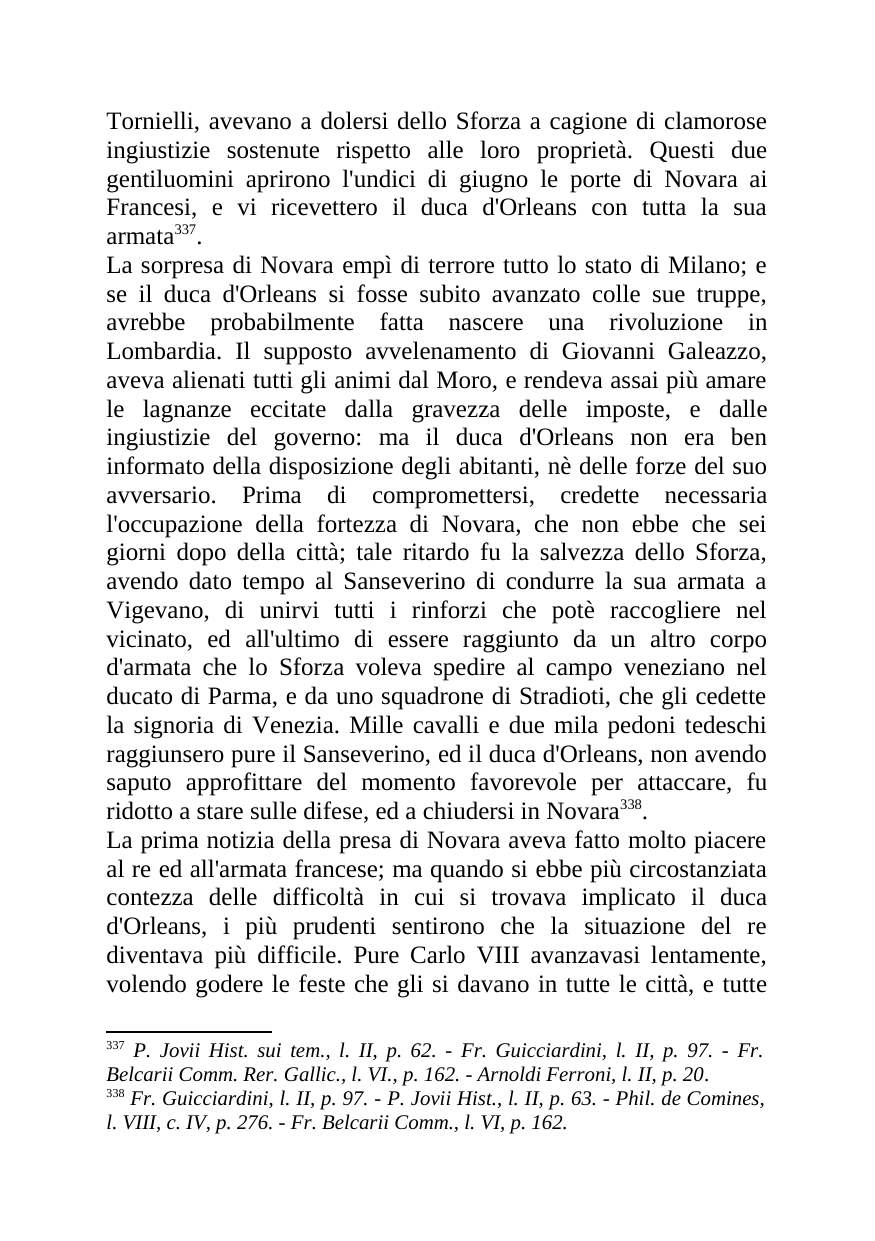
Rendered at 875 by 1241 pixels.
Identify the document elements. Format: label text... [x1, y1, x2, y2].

text La prima notizia della presa di Novara aveva fatto molto piacere al re ed all'armata francese; ma quando si ebbe più circostanziata contezza delle difficoltà in cui si trovava implicato il duca d'Orleans, i più prudenti sentirono che la situazione del re diventava più difficile. Pure Carlo VIII avanzavasi lentamente, volendo godere le feste che gli si davano in tutte le città, e tutte [106, 825, 768, 997]
text Fr. Guicciardini, l. II, p. 97. - P. Jovii Hist., l. II, p. 63. - Phil. de Comines, l. VIII, c. IV, p. 276. - Fr. Belcarii Comm., l. VI, p. 162. [106, 1086, 768, 1134]
text P. Jovii Hist. sui tem., l. II, p. 62. - Fr. Guicciardini, l. II, p. 97. - Fr. Belcarii Comm. Rer. Gallic., l. VI., p. 162. - Arnoldi Ferroni, l. II, p. 20. [106, 1038, 768, 1086]
text La sorpresa di Novara empì di terrore tutto lo stato di Milano; e se il duca d'Orleans si fosse subito avanzato colle sue truppe, avrebbe probabilmente fatta nascere una rivoluzione in Lombardia. Il supposto avvelenamento di Giovanni Galeazzo, aveva alienati tutti gli animi dal Moro, e rendeva assai più amare le lagnanze eccitate dalla gravezza delle imposte, e dalle ingiustizie del governo: ma il duca d'Orleans non era ben informato della disposizione degli abitanti, nè delle forze del suo avversario. Prima di compromettersi, credette necessaria l'occupazione della fortezza di Novara, che non ebbe che sei giorni dopo della città; tale ritardo fu la salvezza dello Sforza, avendo dato tempo al Sanseverino di condurre la sua armata a Vigevano, di unirvi tutti i rinforzi che potè raccogliere nel vicinato, ed all'ultimo di essere raggiunto da un altro corpo d'armata che lo Sforza voleva spedire al campo veneziano nel ducato di Parma, e da uno squadrone di Stradioti, che gli cedette la signoria di Venezia. Mille cavalli e due mila pedoni tedeschi raggiunsero pure il Sanseverino, ed il duca d'Orleans, non avendo saputo approfittare del momento favorevole per attaccare, fu ridotto a stare sulle difese, ed a chiudersi in Novara. [106, 250, 768, 825]
text Tornielli, avevano a dolersi dello Sforza a cagione di clamorose ingiustizie sostenute rispetto alle loro proprietà. Questi due gentiluomini aprirono l'undici di giugno le porte di Novara ai Francesi, e vi ricevettero il duca d'Orleans con tutta la sua armata. [106, 106, 768, 250]
